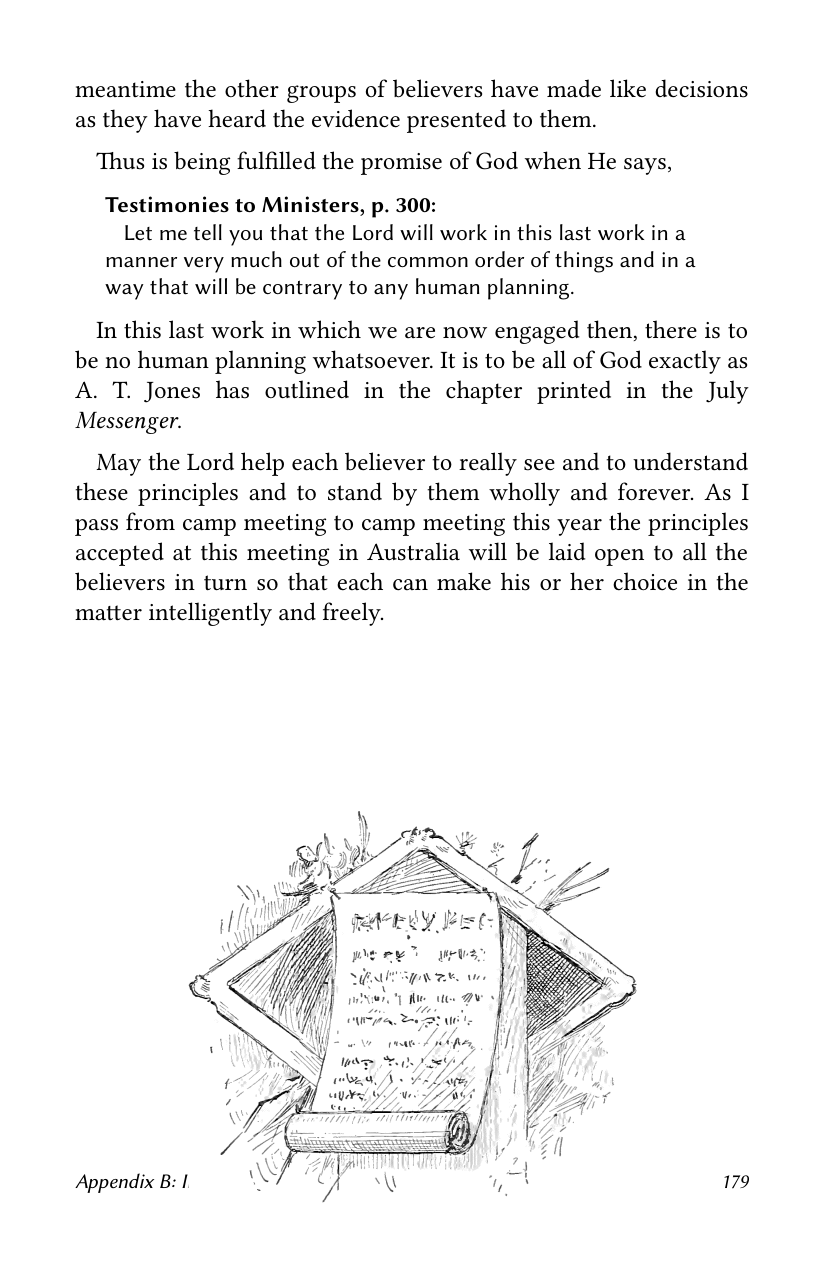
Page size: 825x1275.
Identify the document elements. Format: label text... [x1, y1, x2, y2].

text In this last work in which we are now engaged then, there is to be no human planning whatsoever. It is to be all of God exactly as A. T. Jones has outlined in the chapter printed in the July Messenger. [75, 317, 750, 435]
text Testimonies to Ministers, p. 300: [105, 192, 750, 218]
text Thus is being fulfilled the promise of God when He says, [75, 147, 750, 175]
text meantime the other groups of believers have made like decisions as they have heard the evidence presented to them. [75, 75, 750, 133]
text May the Lord help each believer to really see and to understand these principles and to stand by them wholly and forever. As I pass from camp meeting to camp meeting this year the principles accepted at this meeting in Australia will be laid open to all the believers in turn so that each can make his or her choice in the matter intelligently and freely. [75, 448, 750, 626]
picture [188, 811, 637, 1203]
text Let me tell you that the Lord will work in this last work in a manner very much out of the common order of things and in a way that will be contrary to any human planning. [105, 219, 720, 300]
